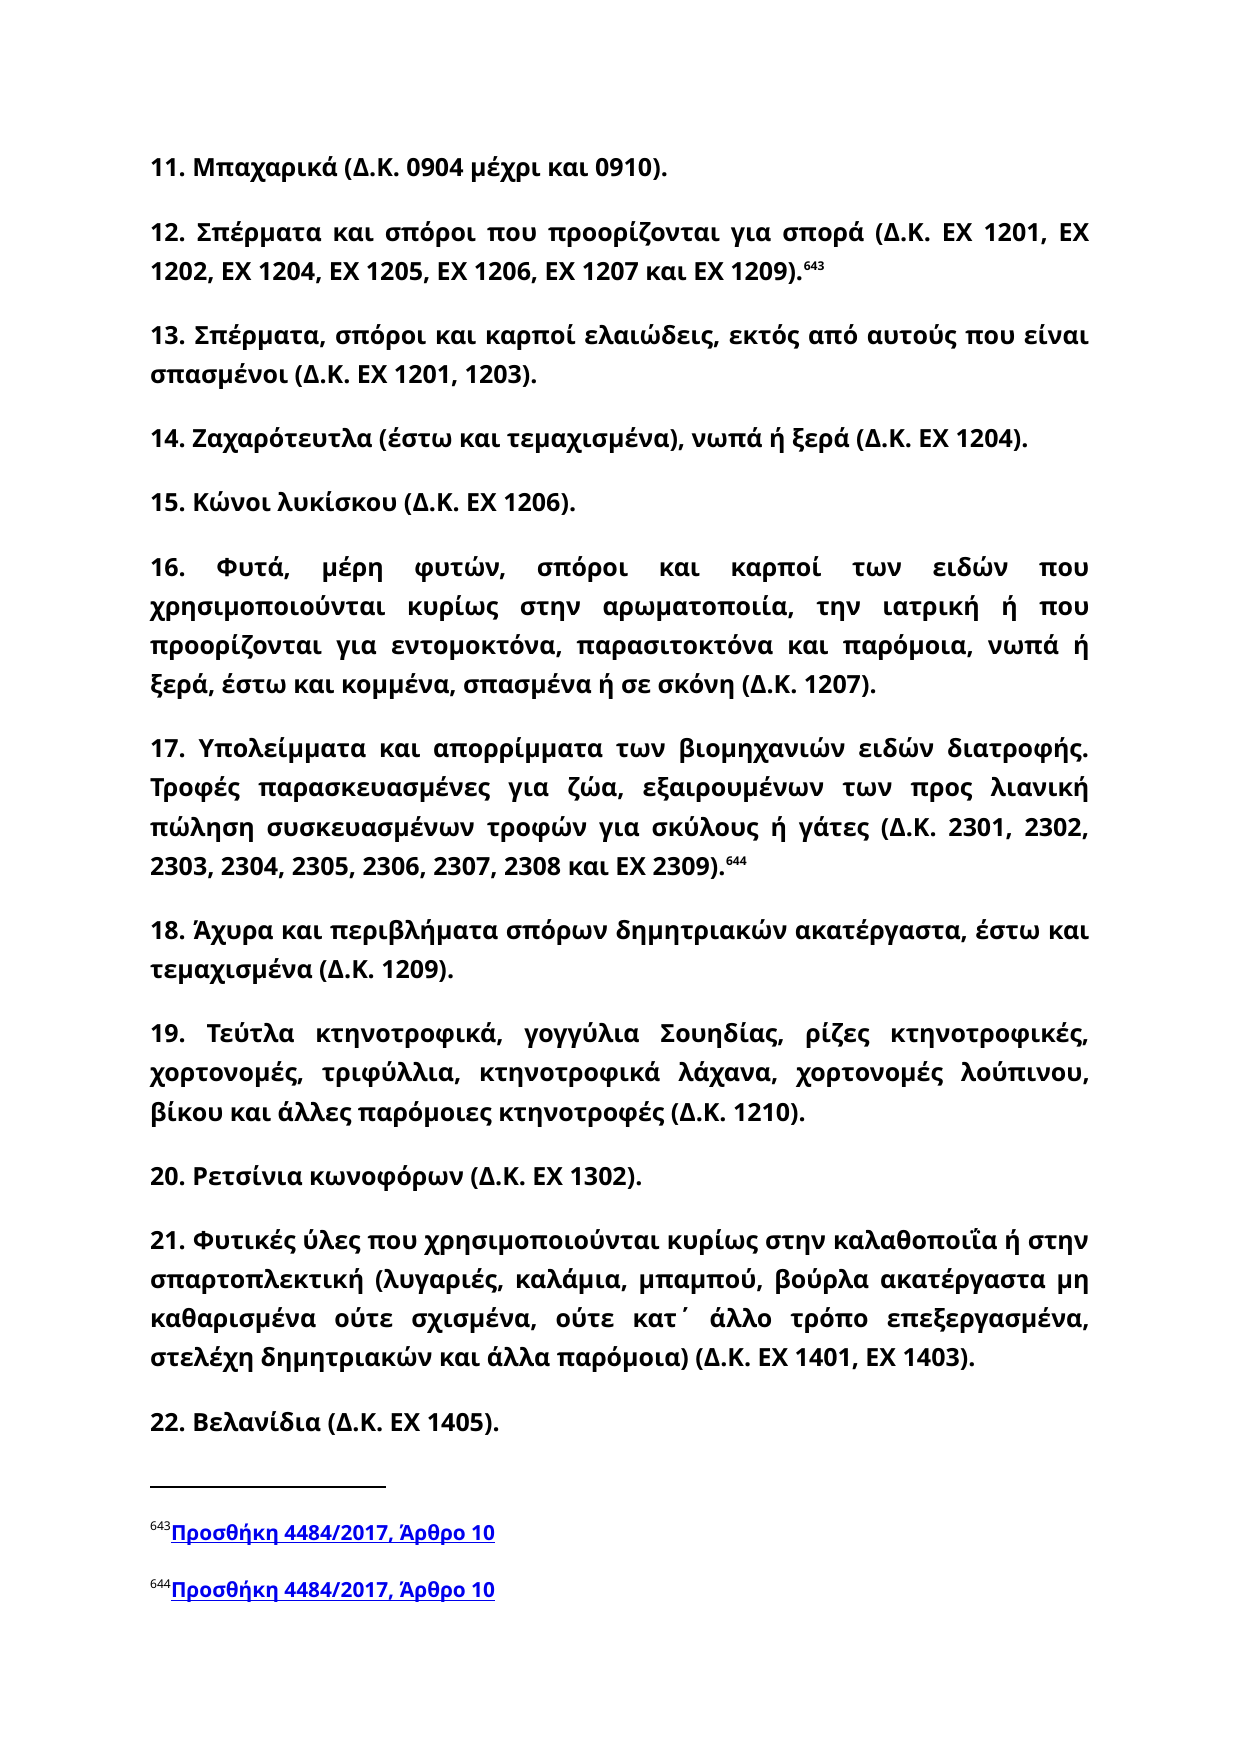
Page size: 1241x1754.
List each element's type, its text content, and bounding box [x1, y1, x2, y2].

text 16. Φυτά, μέρη φυτών, σπόροι και καρποί των ειδών που χρησιμοποιούνται κυρίως στην αρωματοποιία, την ιατρική ή που προορίζονται για εντομοκτόνα, παρασιτοκτόνα και παρόμοια, νωπά ή ξερά, έστω και κομμένα, σπασμένα ή σε σκόνη (Δ.Κ. 1207). [150, 549, 1090, 701]
text 19. Τεύτλα κτηνοτροφικά, γογγύλια Σουηδίας, ρίζες κτηνοτροφικές, χορτονομές, τριφύλλια, κτηνοτροφικά λάχανα, χορτονομές λούπινου, βίκου και άλλες παρόμοιες κτηνοτροφές (Δ.Κ. 1210). [150, 1016, 1090, 1128]
text Προσθήκη 4484/2017, Άρθρο 10 [150, 1576, 1090, 1604]
text 12. Σπέρματα και σπόροι που προορίζονται για σπορά (Δ.Κ. ΕΧ 1201, ΕΧ 1202, ΕΧ 1204, ΕΧ 1205, ΕΧ 1206, ΕΧ 1207 και ΕΧ 1209). [150, 214, 1090, 287]
text 11. Μπαχαρικά (Δ.Κ. 0904 μέχρι και 0910). [150, 150, 1090, 184]
text 13. Σπέρματα, σπόροι και καρποί ελαιώδεις, εκτός από αυτούς που είναι σπασμένοι (Δ.Κ. ΕΧ 1201, 1203). [150, 317, 1090, 391]
text 21. Φυτικές ύλες που χρησιμοποιούνται κυρίως στην καλαθοποιΐα ή στην σπαρτοπλεκτική (λυγαριές, καλάμια, μπαμπού, βούρλα ακατέργαστα μη καθαρισμένα ούτε σχισμένα, ούτε κατ΄ άλλο τρόπο επεξεργασμένα, στελέχη δημητριακών και άλλα παρόμοια) (Δ.Κ. ΕΧ 1401, ΕΧ 1403). [150, 1222, 1090, 1374]
text Προσθήκη 4484/2017, Άρθρο 10 [150, 1518, 1090, 1546]
text 17. Υπολείμματα και απορρίμματα των βιομηχανιών ειδών διατροφής. Τροφές παρασκευασμένες για ζώα, εξαιρουμένων των προς λιανική πώληση συσκευασμένων τροφών για σκύλους ή γάτες (Δ.Κ. 2301, 2302, 2303, 2304, 2305, 2306, 2307, 2308 και ΕΧ 2309). [150, 731, 1090, 882]
text 15. Κώνοι λυκίσκου (Δ.Κ. ΕΧ 1206). [150, 485, 1090, 519]
text 20. Ρετσίνια κωνοφόρων (Δ.Κ. ΕΧ 1302). [150, 1158, 1090, 1192]
text 22. Βελανίδια (Δ.Κ. ΕΧ 1405). [150, 1404, 1090, 1438]
text 18. Άχυρα και περιβλήματα σπόρων δημητριακών ακατέργαστα, έστω και τεμαχισμένα (Δ.Κ. 1209). [150, 912, 1090, 986]
text 14. Ζαχαρότευτλα (έστω και τεμαχισμένα), νωπά ή ξερά (Δ.Κ. ΕΧ 1204). [150, 421, 1090, 455]
